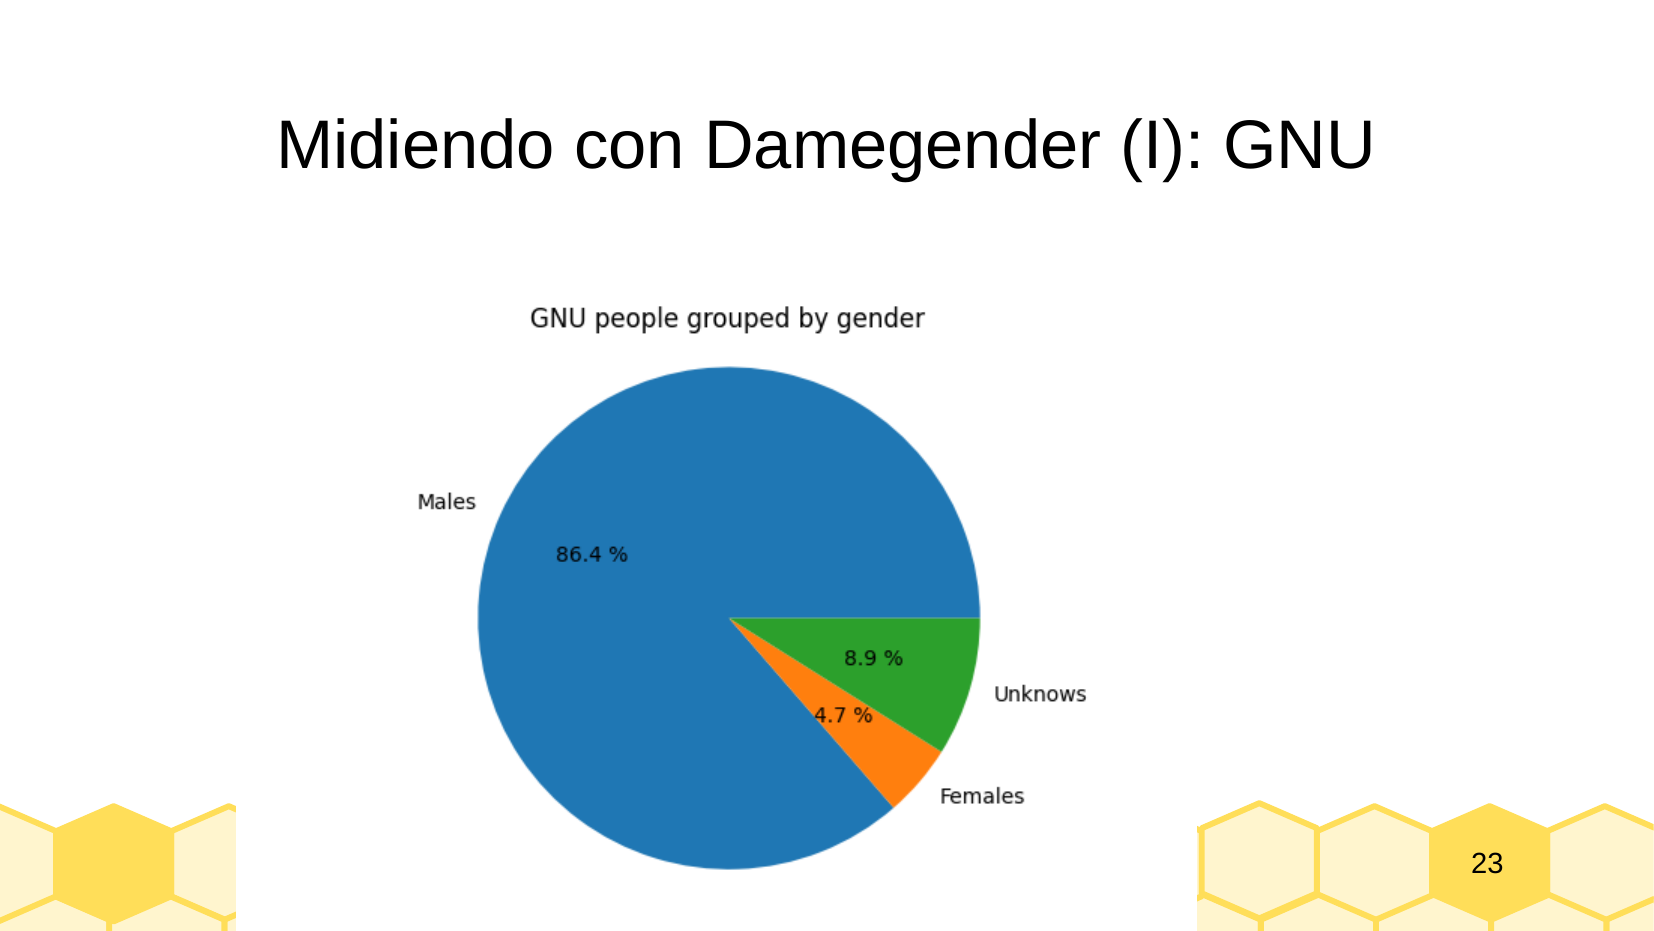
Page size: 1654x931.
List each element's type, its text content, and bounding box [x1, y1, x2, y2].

picture [236, 254, 1197, 931]
title Midiendo con Damegender (I): GNU [88, 70, 1565, 219]
